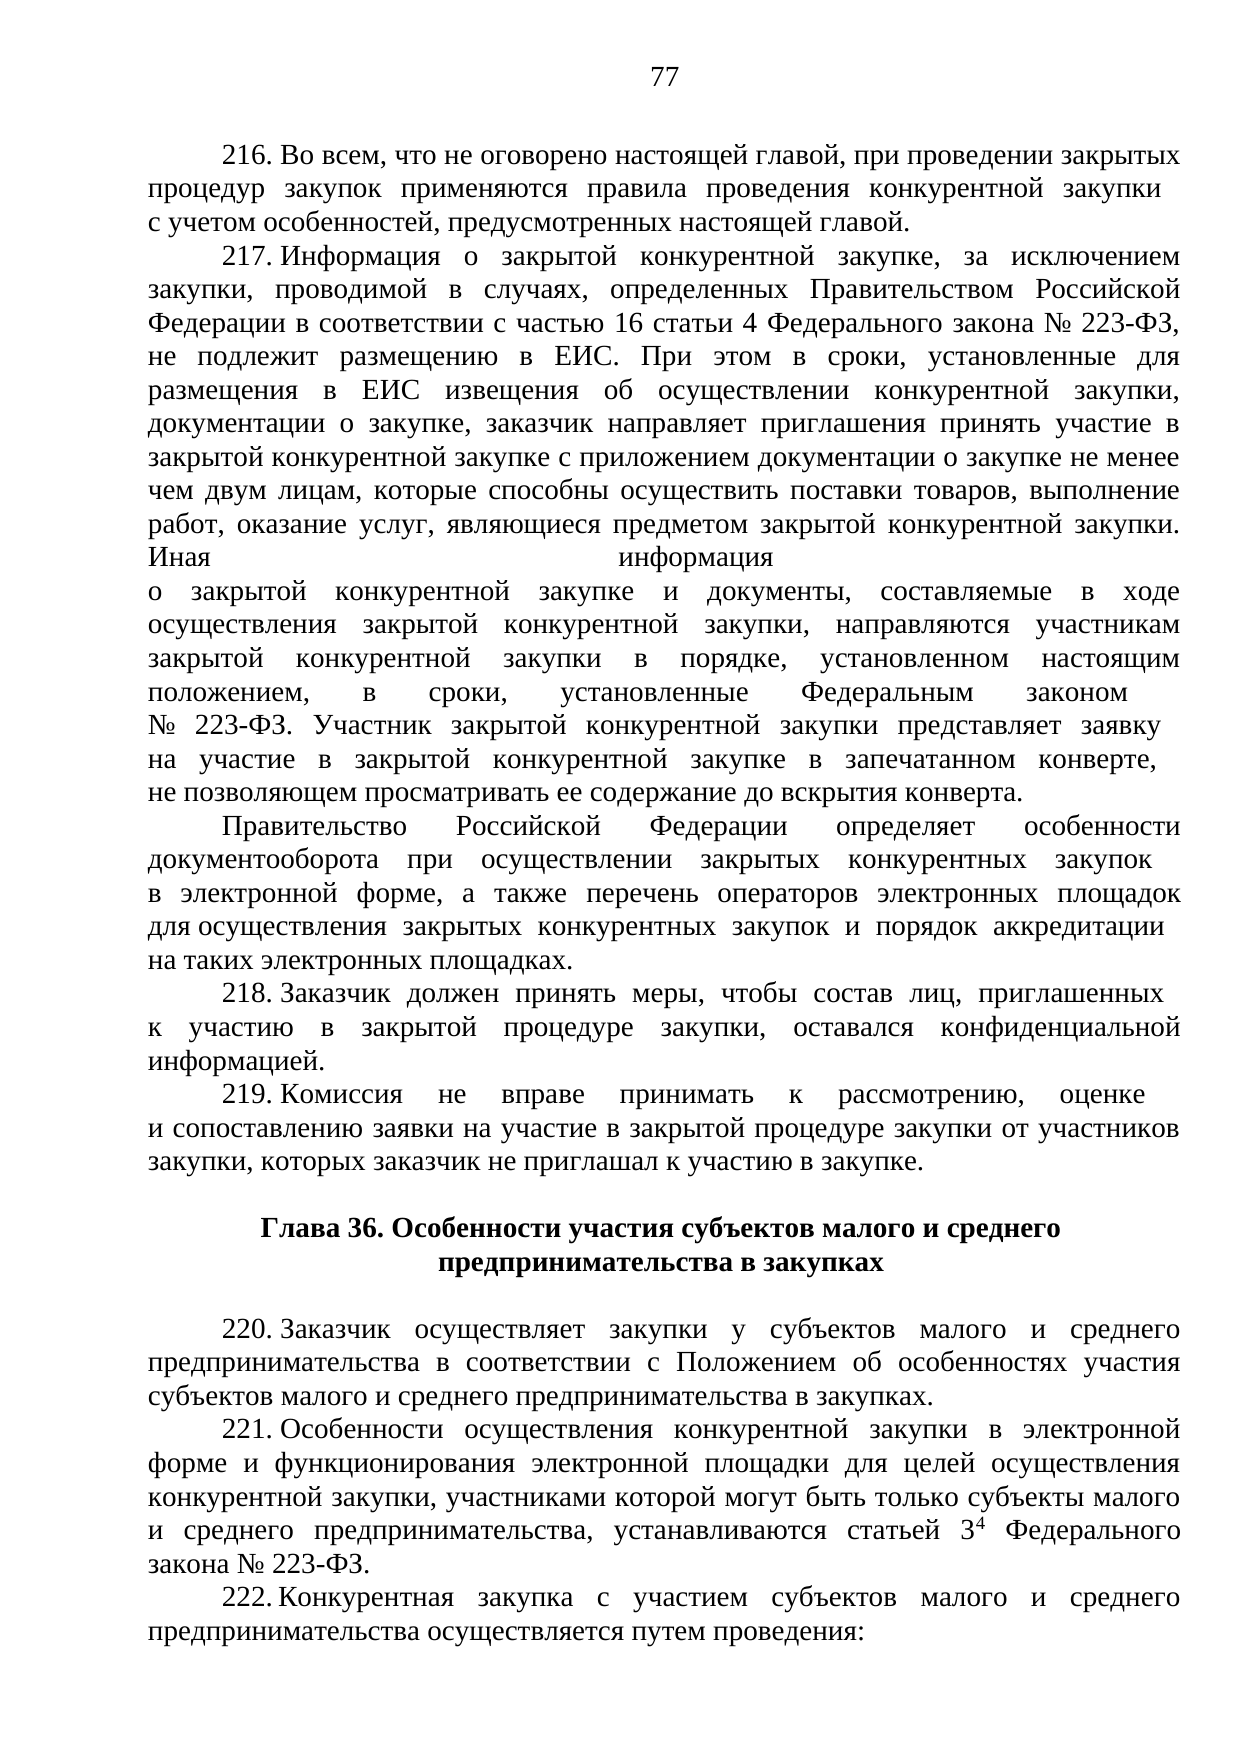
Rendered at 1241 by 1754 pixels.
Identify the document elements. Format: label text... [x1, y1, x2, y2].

text предпринимательства в закупках [148, 1244, 1181, 1277]
text 216. Во всем, что не оговорено настоящей главой, при проведении закрытых процедур закупок применяются правила проведения конкурентной закупки с учетом особенностей, предусмотренных настоящей главой. [148, 137, 1181, 238]
text 217. Информация о закрытой конкурентной закупке, за исключением закупки, проводимой в случаях, определенных Правительством Российской Федерации в соответствии с частью 16 статьи 4 Федерального закона № 223-ФЗ, не подлежит размещению в ЕИС. При этом в сроки, установленные для размещения в ЕИС извещения об осуществлении конкурентной закупки, документации о закупке, заказчик направляет приглашения принять участие в закрытой конкурентной закупке с приложением документации о закупке не менее чем двум лицам, которые способны осуществить поставки товаров, выполнение работ, оказание услуг, являющиеся предметом закрытой конкурентной закупки. Иная информация о закрытой конкурентной закупке и документы, составляемые в ходе осуществления закрытой конкурентной закупки, направляются участникам закрытой конкурентной закупки в порядке, установленном настоящим положением, в сроки, установленные Федеральным законом № 223-ФЗ. Участник закрытой конкурентной закупки представляет заявку на участие в закрытой конкурентной закупке в запечатанном конверте, не позволяющем просматривать ее содержание до вскрытия конверта. [148, 238, 1181, 808]
text Глава 36. Особенности участия субъектов малого и среднего [148, 1210, 1181, 1244]
text 220. Заказчик осуществляет закупки у субъектов малого и среднего предпринимательства в соответствии с Положением об особенностях участия субъектов малого и среднего предпринимательства в закупках. [148, 1311, 1181, 1412]
text Правительство Российской Федерации определяет особенности документооборота при осуществлении закрытых конкурентных закупок в электронной форме, а также перечень операторов электронных площадок для осуществления закрытых конкурентных закупок и порядок аккредитации на таких электронных площадках. [148, 808, 1181, 976]
text 219. Комиссия не вправе принимать к рассмотрению, оценке и сопоставлению заявки на участие в закрытой процедуре закупки от участников закупки, которых заказчик не приглашал к участию в закупке. [148, 1076, 1181, 1177]
text 222. Конкурентная закупка с участием субъектов малого и среднего предпринимательства осуществляется путем проведения: [148, 1579, 1181, 1646]
text 218. Заказчик должен принять меры, чтобы состав лиц, приглашенных к участию в закрытой процедуре закупки, оставался конфиденциальной информацией. [148, 976, 1181, 1076]
text 221. Особенности осуществления конкурентной закупки в электронной форме и функционирования электронной площадки для целей осуществления конкурентной закупки, участниками которой могут быть только субъекты малого и среднего предпринимательства, устанавливаются статьей 34 Федерального закона № 223-ФЗ. [148, 1412, 1181, 1579]
